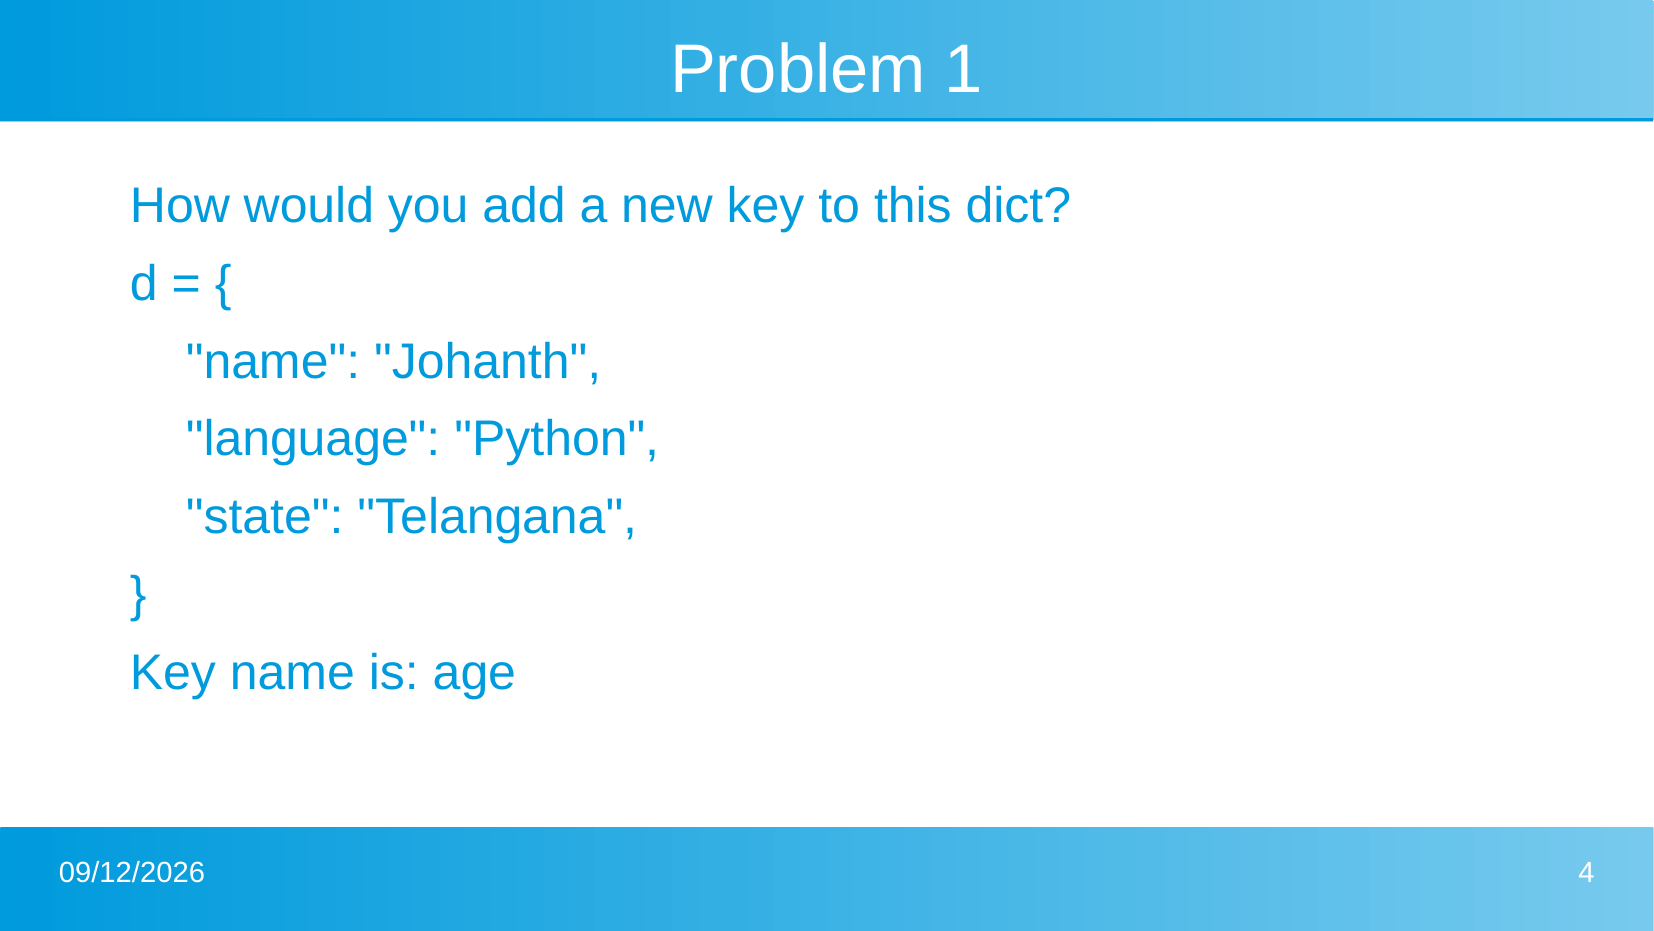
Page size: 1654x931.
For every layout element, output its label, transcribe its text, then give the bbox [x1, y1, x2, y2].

list How would you add a new key to this dict? d = { "name": "Johanth", "language": "Python", "state": "Telangana", } Key name is: age [59, 177, 1595, 768]
title Problem 1 [59, 29, 1595, 108]
